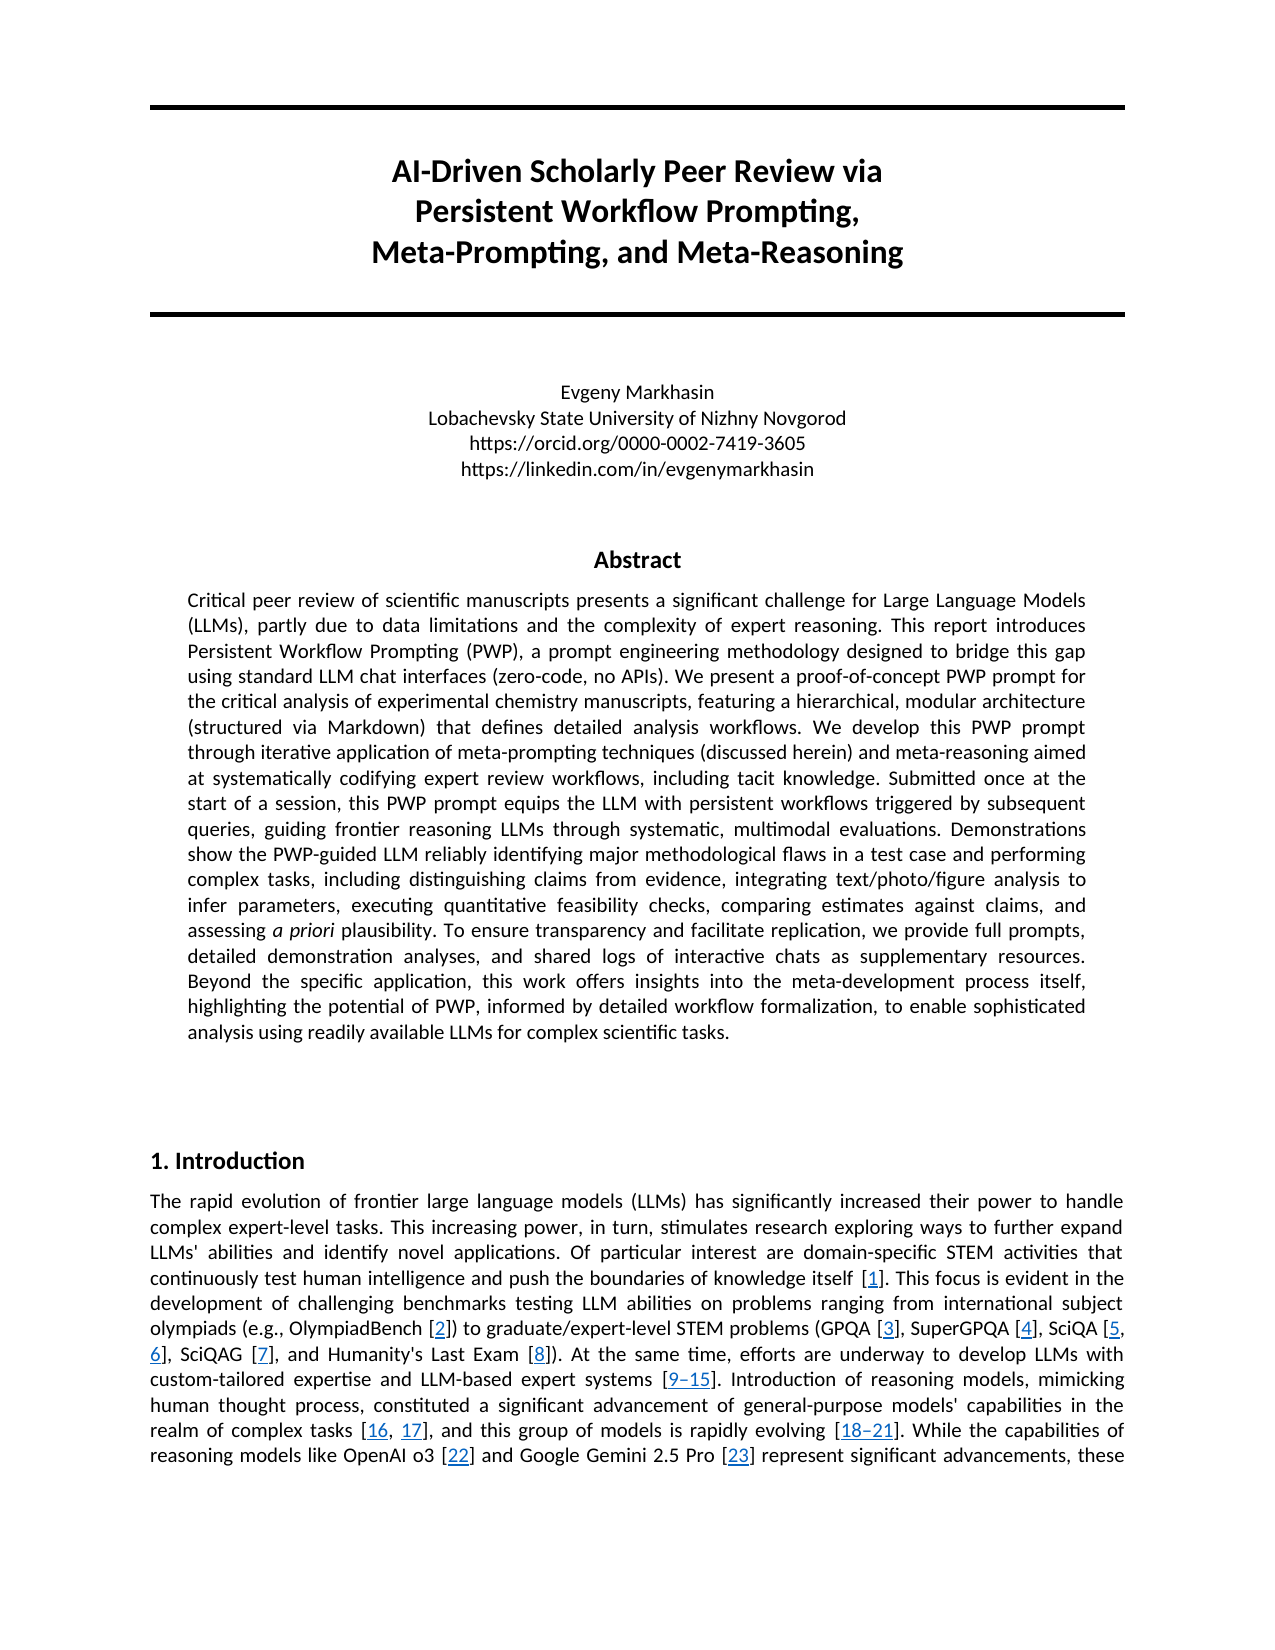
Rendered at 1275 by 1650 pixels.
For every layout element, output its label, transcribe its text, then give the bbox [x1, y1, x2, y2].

text The rapid evolution of frontier large language models (LLMs) has significantly increased their power to handle complex expert-level tasks. This increasing power, in turn, stimulates research exploring ways to further expand LLMs' abilities and identify novel applications. Of particular interest are domain-specific STEM activities that continuously test human intelligence and push the boundaries of knowledge itself [1]. This focus is evident in the development of challenging benchmarks testing LLM abilities on problems ranging from international subject olympiads (e.g., OlympiadBench [2]) to graduate/expert-level STEM problems (GPQA [3], SuperGPQA [4], SciQA [5, 6], SciQAG [7], and Humanity's Last Exam [8]). At the same time, efforts are underway to develop LLMs with custom-tailored expertise and LLM-based expert systems [9–15]. Introduction of reasoning models, mimicking human thought process, constituted a significant advancement of general-purpose models' capabilities in the realm of complex tasks [16, 17], and this group of models is rapidly evolving [18–21]. While the capabilities of reasoning models like OpenAI o3 [22] and Google Gemini 2.5 Pro [23] represent significant advancements, these [150, 1188, 1125, 1468]
subtitle Introduction [150, 1145, 1125, 1176]
text Evgeny Markhasin [150, 379, 1125, 405]
text Critical peer review of scientific manuscripts presents a significant challenge for Large Language Models (LLMs), partly due to data limitations and the complexity of expert reasoning. This report introduces Persistent Workflow Prompting (PWP), a prompt engineering methodology designed to bridge this gap using standard LLM chat interfaces (zero-code, no APIs). We present a proof-of-concept PWP prompt for the critical analysis of experimental chemistry manuscripts, featuring a hierarchical, modular architecture (structured via Markdown) that defines detailed analysis workflows. We develop this PWP prompt through iterative application of meta-prompting techniques (discussed herein) and meta-reasoning aimed at systematically codifying expert review workflows, including tacit knowledge. Submitted once at the start of a session, this PWP prompt equips the LLM with persistent workflows triggered by subsequent queries, guiding frontier reasoning LLMs through systematic, multimodal evaluations. Demonstrations show the PWP-guided LLM reliably identifying major methodological flaws in a test case and performing complex tasks, including distinguishing claims from evidence, integrating text/photo/figure analysis to infer parameters, executing quantitative feasibility checks, comparing estimates against claims, and assessing a priori plausibility. To ensure transparency and facilitate replication, we provide full prompts, detailed demonstration analyses, and shared logs of interactive chats as supplementary resources. Beyond the specific application, this work offers insights into the meta-development process itself, highlighting the potential of PWP, informed by detailed workflow formalization, to enable sophisticated analysis using readily available LLMs for complex scientific tasks. [187, 587, 1087, 1044]
title AI-Driven Scholarly Peer Review via Persistent Workflow Prompting, Meta-Prompting, and Meta-Reasoning [150, 150, 1125, 272]
subtitle Abstract [150, 544, 1125, 574]
text https://orcid.org/0000-0002-7419-3605 [150, 430, 1125, 456]
text https://linkedin.com/in/evgenymarkhasin [150, 456, 1125, 481]
text Lobachevsky State University of Nizhny Novgorod [150, 405, 1125, 430]
